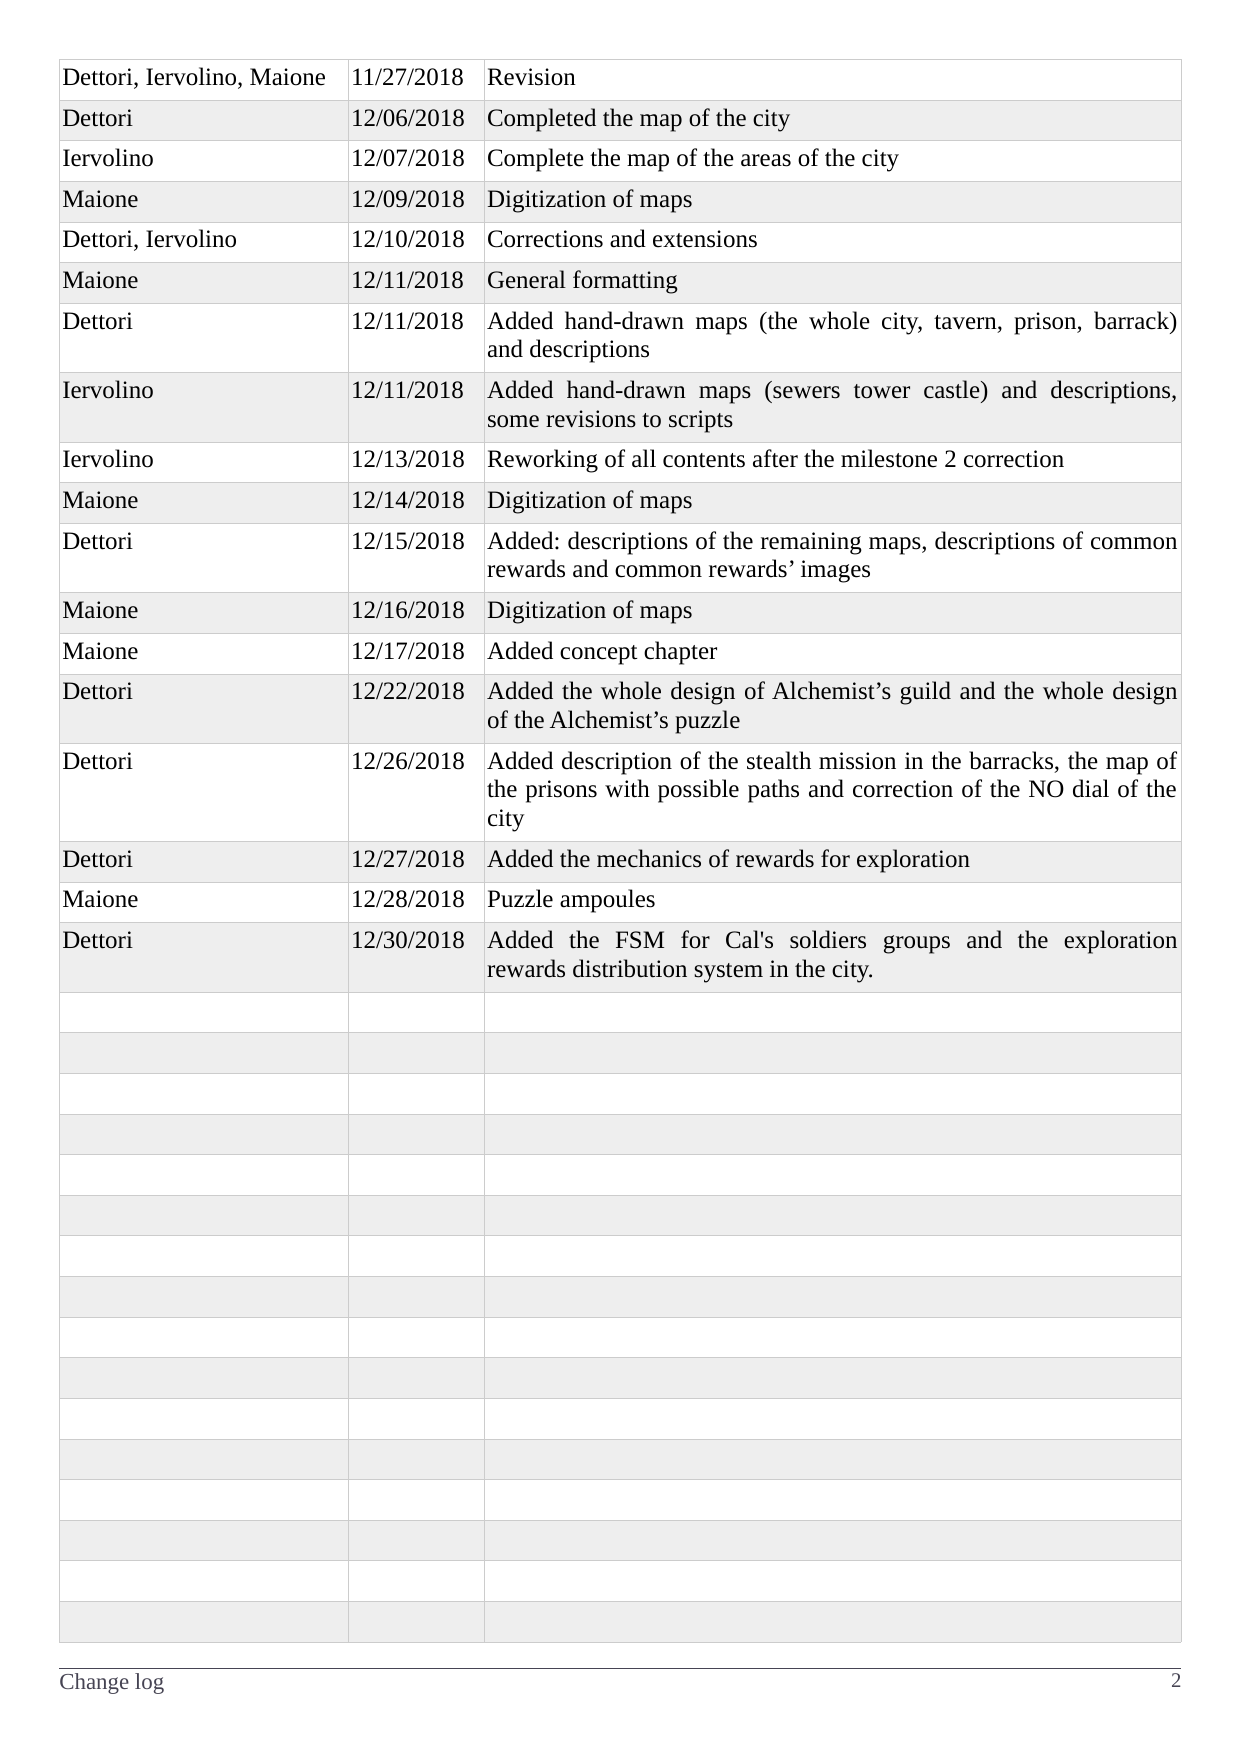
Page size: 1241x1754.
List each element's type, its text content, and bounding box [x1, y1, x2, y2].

table_cell [349, 1399, 484, 1438]
table_cell [60, 1277, 348, 1317]
table_cell Dettori [60, 101, 348, 140]
table_cell [60, 1196, 348, 1235]
table_cell 27/12/2018 [349, 842, 484, 882]
table_cell 17/12/2018 [349, 634, 484, 673]
table_cell Added hand-drawn maps (the whole city, tavern, prison, barrack) and descriptions [485, 304, 1181, 372]
table_cell Maione [60, 883, 348, 922]
table_cell Added description of the stealth mission in the barracks, the map of the prisons with possible paths and correction of the NO dial of the city [485, 744, 1181, 841]
table_cell [349, 1033, 484, 1073]
table_cell Dettori [60, 744, 348, 841]
table_cell Digitization of maps [485, 593, 1181, 633]
table_cell Added the whole design of Alchemist’s guild and the whole design of the Alchemist’s puzzle [485, 675, 1181, 743]
table_cell 27/11/2018 [349, 60, 484, 100]
table_cell Revision [485, 60, 1181, 100]
table_cell 16/12/2018 [349, 593, 484, 633]
table_cell [485, 1602, 1181, 1642]
table_cell 06/12/2018 [349, 101, 484, 140]
table_cell [60, 1440, 348, 1479]
table_cell [485, 1440, 1181, 1479]
table_cell Maione [60, 593, 348, 633]
table_cell [349, 1358, 484, 1398]
table_cell [349, 1115, 484, 1154]
table_cell 13/12/2018 [349, 443, 484, 482]
table_cell [349, 1440, 484, 1479]
table_cell 22/12/2018 [349, 675, 484, 743]
table_cell [485, 993, 1181, 1032]
table_cell [60, 1155, 348, 1195]
table_cell Corrections and extensions [485, 223, 1181, 262]
table_cell [485, 1561, 1181, 1601]
table_cell [485, 1358, 1181, 1398]
table_cell 07/12/2018 [349, 141, 484, 181]
table_cell Added: descriptions of the remaining maps, descriptions of common rewards and common rewards’ images [485, 524, 1181, 592]
table_cell [485, 1033, 1181, 1073]
table_cell Dettori [60, 304, 348, 372]
table_cell [349, 1602, 484, 1642]
table_cell Maione [60, 263, 348, 303]
table_cell Completed the map of the city [485, 101, 1181, 140]
table_cell [485, 1399, 1181, 1438]
table_cell Dettori, Iervolino, Maione [60, 60, 348, 100]
table_cell 10/12/2018 [349, 223, 484, 262]
table_cell [60, 1602, 348, 1642]
table_cell [485, 1196, 1181, 1235]
table_cell Added the FSM for Cal's soldiers groups and the exploration rewards distribution system in the city. [485, 923, 1181, 992]
table_cell [485, 1236, 1181, 1276]
table_cell Dettori [60, 675, 348, 743]
table_cell [349, 1318, 484, 1357]
table_cell 26/12/2018 [349, 744, 484, 841]
table_cell Dettori [60, 842, 348, 882]
table_cell Iervolino [60, 141, 348, 181]
table_cell [485, 1521, 1181, 1560]
table_cell [485, 1318, 1181, 1357]
table_cell [349, 993, 484, 1032]
table_cell [60, 1480, 348, 1520]
table_cell [349, 1561, 484, 1601]
table_cell [485, 1155, 1181, 1195]
table_cell [349, 1196, 484, 1235]
table_cell [485, 1115, 1181, 1154]
table_cell Added concept chapter [485, 634, 1181, 673]
table_cell Maione [60, 182, 348, 222]
table_cell [60, 1521, 348, 1560]
table_cell [60, 1115, 348, 1154]
table_cell Maione [60, 634, 348, 673]
table_cell Digitization of maps [485, 182, 1181, 222]
table_cell [349, 1480, 484, 1520]
table_cell Reworking of all contents after the milestone 2 correction [485, 443, 1181, 482]
table_cell 09/12/2018 [349, 182, 484, 222]
table_cell 30/12/2018 [349, 923, 484, 992]
table_cell 11/12/2018 [349, 304, 484, 372]
table_cell Added the mechanics of rewards for exploration [485, 842, 1181, 882]
table_cell Maione [60, 483, 348, 523]
table_cell [60, 1318, 348, 1357]
table_cell [60, 993, 348, 1032]
table_cell 11/12/2018 [349, 263, 484, 303]
table_cell Dettori, Iervolino [60, 223, 348, 262]
table_cell Added hand-drawn maps (sewers tower castle) and descriptions, some revisions to scripts [485, 373, 1181, 442]
table_cell [60, 1399, 348, 1438]
table_cell Puzzle ampoules [485, 883, 1181, 922]
table_cell [60, 1236, 348, 1276]
table_cell [60, 1074, 348, 1113]
table_cell Iervolino [60, 373, 348, 442]
table_cell [349, 1074, 484, 1113]
table_cell Dettori [60, 524, 348, 592]
table_cell [60, 1561, 348, 1601]
table_cell 15/12/2018 [349, 524, 484, 592]
table_cell Complete the map of the areas of the city [485, 141, 1181, 181]
table_cell [349, 1236, 484, 1276]
table_cell [485, 1480, 1181, 1520]
table_cell [349, 1521, 484, 1560]
table_cell Dettori [60, 923, 348, 992]
table_cell 11/12/2018 [349, 373, 484, 442]
table_cell [485, 1074, 1181, 1113]
table_cell [60, 1358, 348, 1398]
table_cell [349, 1277, 484, 1317]
table_cell 14/12/2018 [349, 483, 484, 523]
table_cell Digitization of maps [485, 483, 1181, 523]
table_cell General formatting [485, 263, 1181, 303]
table_cell [485, 1277, 1181, 1317]
table_cell 28/12/2018 [349, 883, 484, 922]
table_cell [349, 1155, 484, 1195]
table_cell Iervolino [60, 443, 348, 482]
table_cell [60, 1033, 348, 1073]
